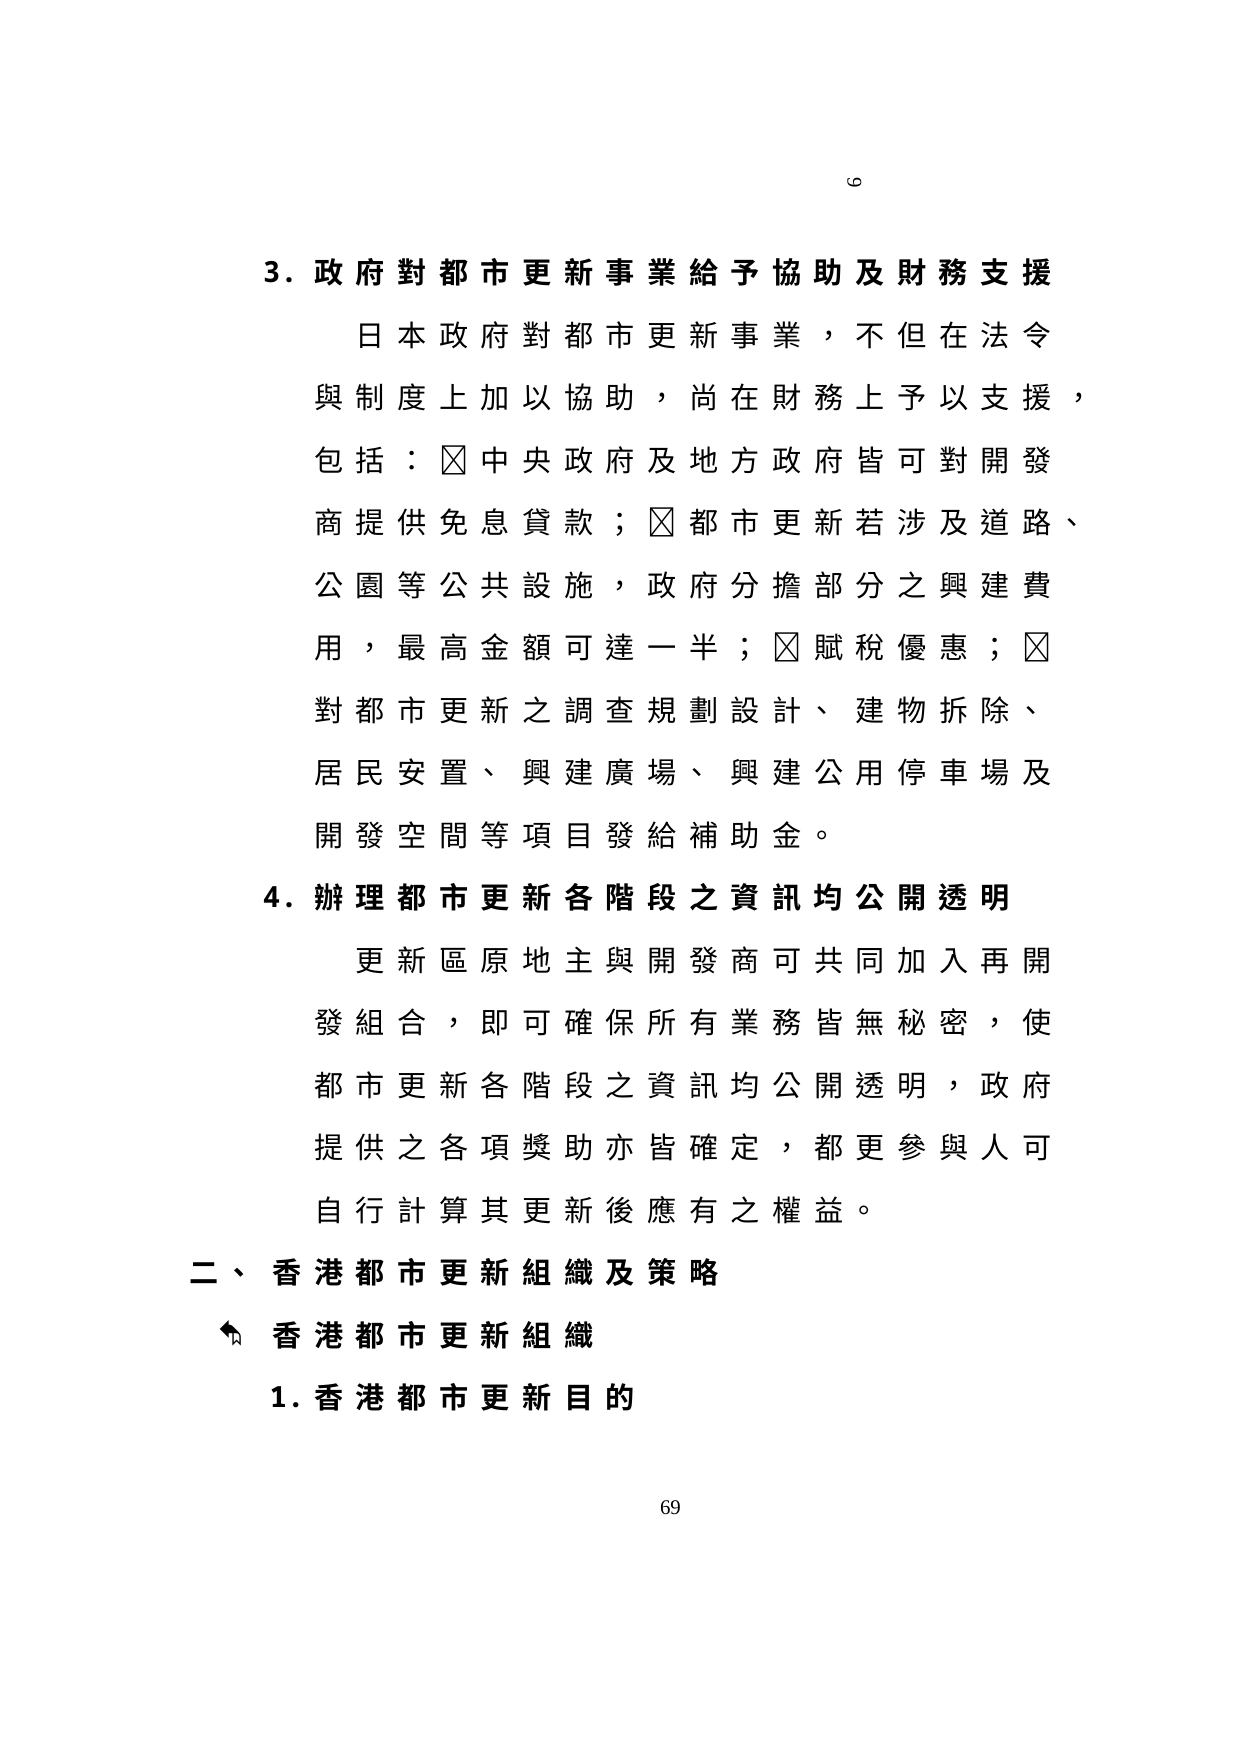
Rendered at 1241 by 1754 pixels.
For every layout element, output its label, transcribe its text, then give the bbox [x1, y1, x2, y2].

text 香港都市更新組織 [183, 1292, 1058, 1354]
text 日本政府對都市更新事業，不但在法令與制度上加以協助，尚在財務上予以支援，包括：中央政府及地方政府皆可對開發商提供免息貸款；都市更新若涉及道路、公園等公共設施，政府分擔部分之興建費用，最高金額可達一半；賦稅優惠；對都市更新之調查規劃設計、建物拆除、居民安置、興建廣場、興建公用停車場及開發空間等項目發給補助金。 [273, 292, 1058, 854]
text 4.辦理都市更新各階段之資訊均公開透明 [183, 854, 1058, 917]
text 3.政府對都市更新事業給予協助及財務支援 [183, 229, 1058, 292]
text 更新區原地主與開發商可共同加入再開發組合，即可確保所有業務皆無秘密，使都市更新各階段之資訊均公開透明，政府提供之各項獎助亦皆確定，都更參與人可自行計算其更新後應有之權益。 [271, 917, 1058, 1229]
text 二、香港都市更新組織及策略 [183, 1229, 1058, 1292]
text 1.香港都市更新目的 [244, 1354, 1058, 1417]
